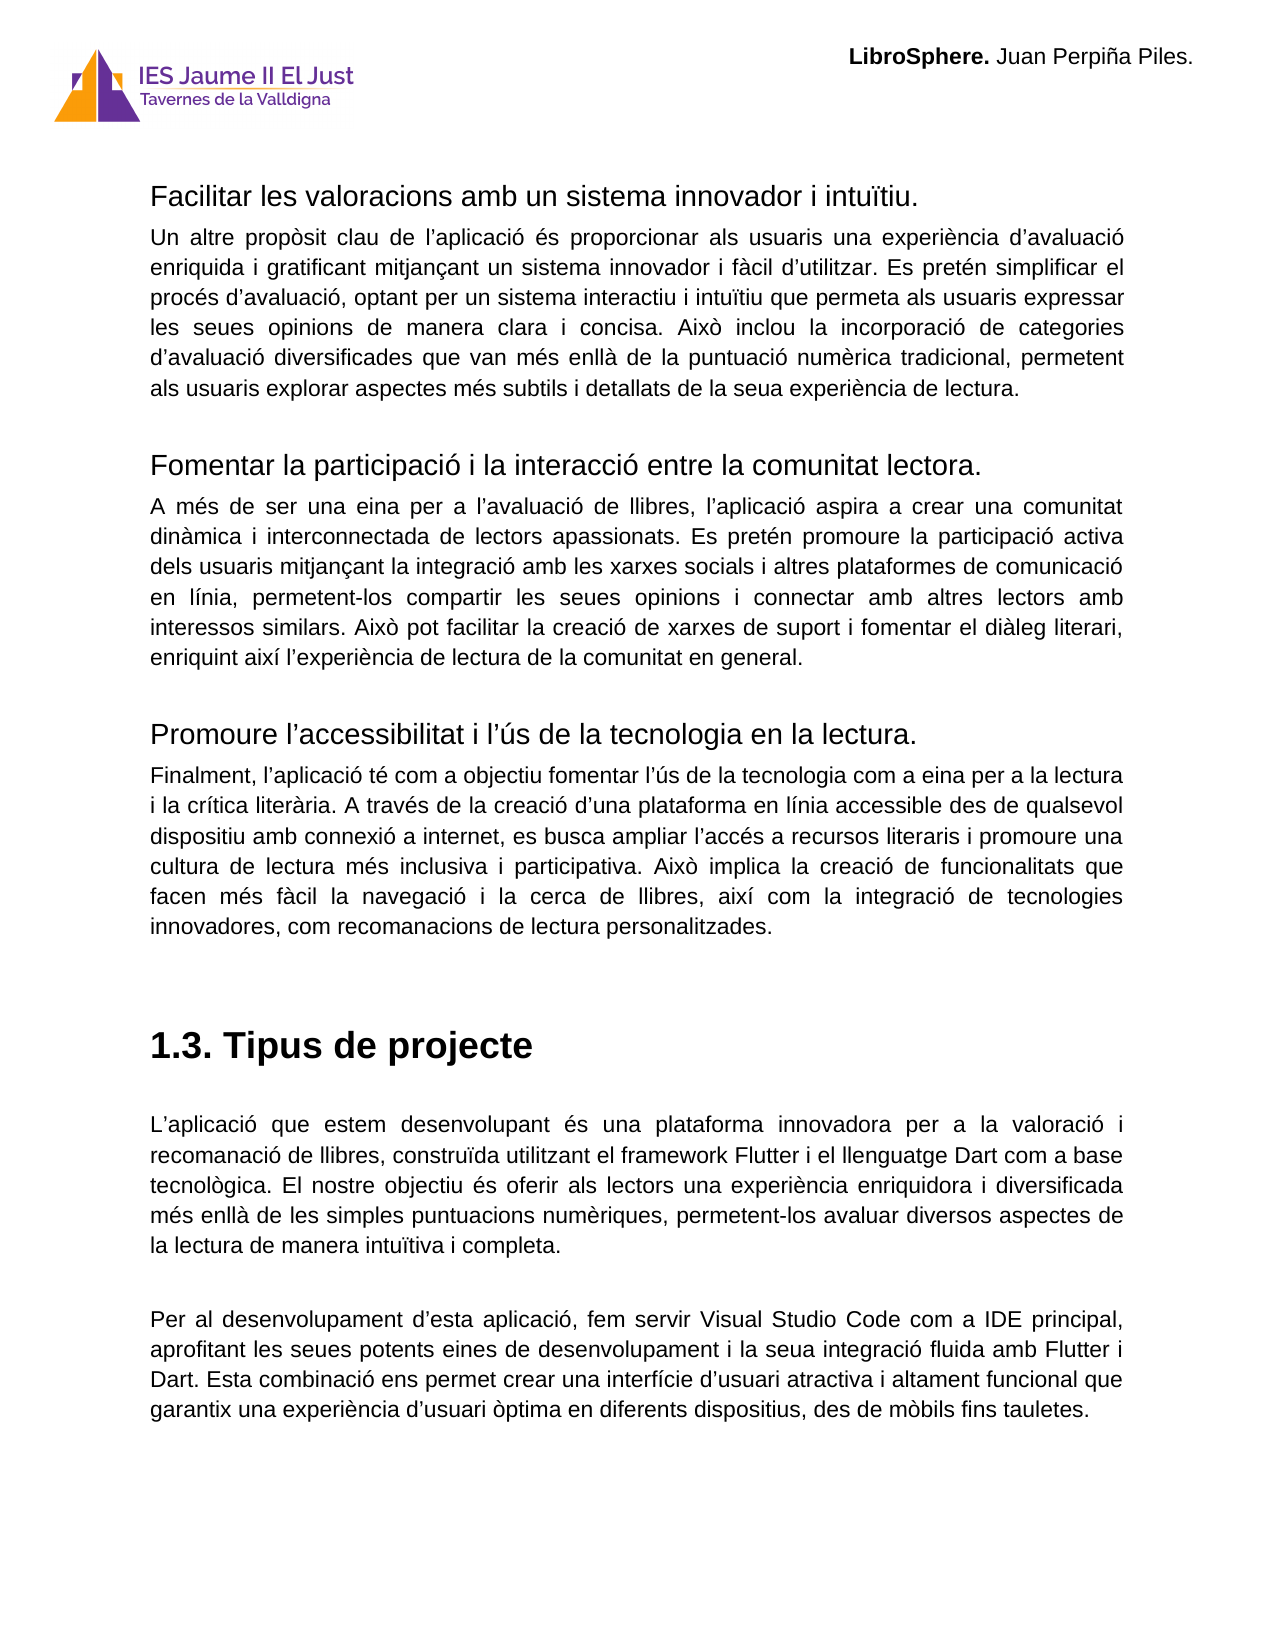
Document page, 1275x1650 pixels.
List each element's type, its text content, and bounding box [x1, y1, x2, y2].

text Fomentar la participació i la interacció entre la comunitat lectora. [150, 448, 1124, 481]
text Promoure l’accessibilitat i l’ús de la tecnologia en la lectura. [150, 717, 1124, 751]
text Per al desenvolupament d’esta aplicació, fem servir Visual Studio Code com a IDE principal, aprofitant les seues potents eines de desenvolupament i la seua integració fluida amb Flutter i Dart. Esta combinació ens permet crear una interfície d’usuari atractiva i altament funcional que garantix una experiència d’usuari òptima en diferents dispositius, des de mòbils fins tauletes. [150, 1306, 1124, 1423]
picture [50, 42, 354, 129]
text Un altre propòsit clau de l’aplicació és proporcionar als usuaris una experiència d’avaluació enriquida i gratificant mitjançant un sistema innovador i fàcil d’utilitzar. Es pretén simplificar el procés d’avaluació, optant per un sistema interactiu i intuïtiu que permeta als usuaris expressar les seues opinions de manera clara i concisa. Això inclou la incorporació de categories d’avaluació diversificades que van més enllà de la puntuació numèrica tradicional, permetent als usuaris explorar aspectes més subtils i detallats de la seua experiència de lectura. [150, 223, 1125, 401]
subtitle 1.3. Tipus de projecte [150, 1023, 1124, 1066]
text A més de ser una eina per a l’avaluació de llibres, l’aplicació aspira a crear una comunitat dinàmica i interconnectada de lectors apassionats. Es pretén promoure la participació activa dels usuaris mitjançant la integració amb les xarxes socials i altres plataformes de comunicació en línia, permetent-los compartir les seues opinions i connectar amb altres lectors amb interessos similars. Això pot facilitar la creació de xarxes de suport i fomentar el diàleg literari, enriquint així l’experiència de lectura de la comunitat en general. [150, 493, 1124, 670]
text L’aplicació que estem desenvolupant és una plataforma innovadora per a la valoració i recomanació de llibres, construïda utilitzant el framework Flutter i el llenguatge Dart com a base tecnològica. El nostre objectiu és oferir als lectors una experiència enriquidora i diversificada més enllà de les simples puntuacions numèriques, permetent-los avaluar diversos aspectes de la lectura de manera intuïtiva i completa. [150, 1111, 1124, 1259]
text Facilitar les valoracions amb un sistema innovador i intuïtiu. [150, 178, 1125, 212]
text Finalment, l’aplicació té com a objectiu fomentar l’ús de la tecnologia com a eina per a la lectura i la crítica literària. A través de la creació d’una plataforma en línia accessible des de qualsevol dispositiu amb connexió a internet, es busca ampliar l’accés a recursos literaris i promoure una cultura de lectura més inclusiva i participativa. Això implica la creació de funcionalitats que facen més fàcil la navegació i la cerca de llibres, així com la integració de tecnologies innovadores, com recomanacions de lectura personalitzades. [150, 762, 1124, 940]
